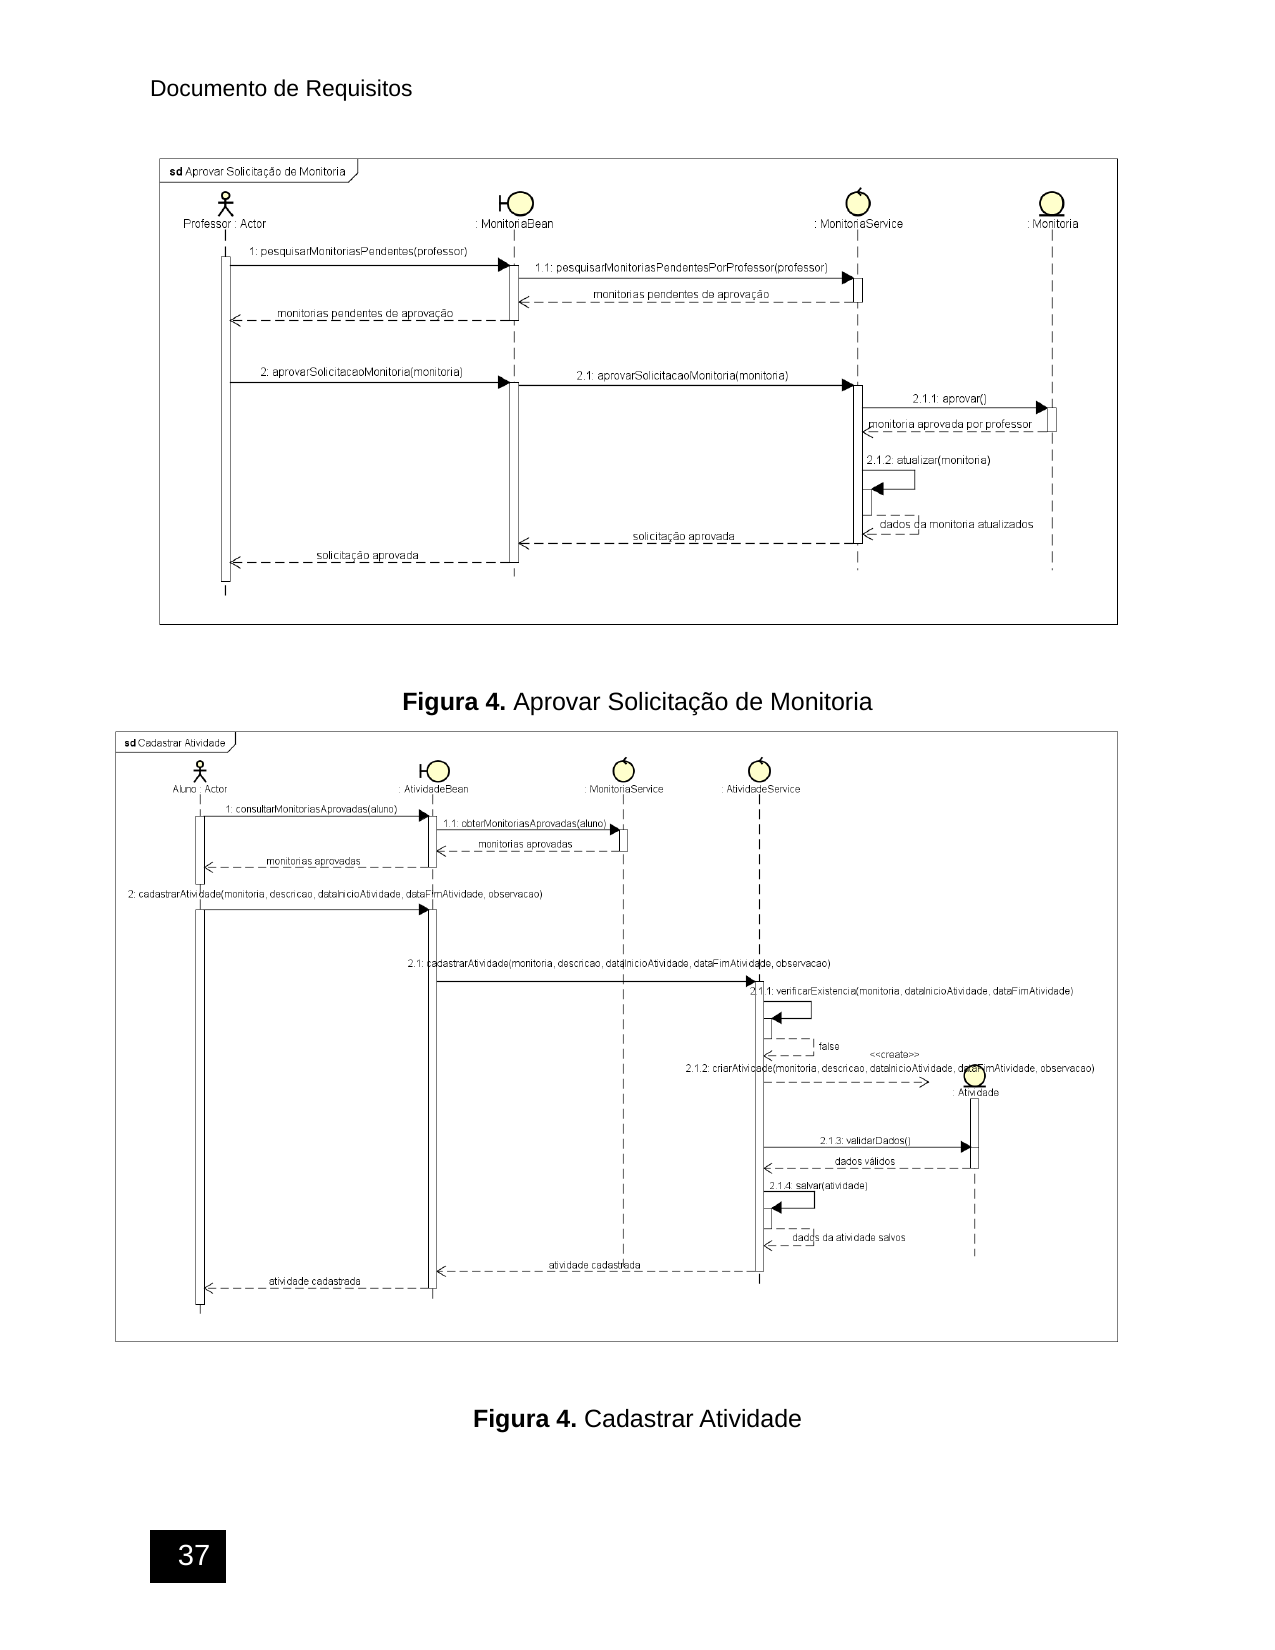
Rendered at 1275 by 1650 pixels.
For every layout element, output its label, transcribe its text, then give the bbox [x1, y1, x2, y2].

text Figura 4. Aprovar Solicitação de Monitoria [150, 687, 1125, 716]
picture [107, 723, 1125, 1350]
picture [150, 150, 1125, 633]
text Figura 4. Cadastrar Atividade [150, 1404, 1125, 1433]
